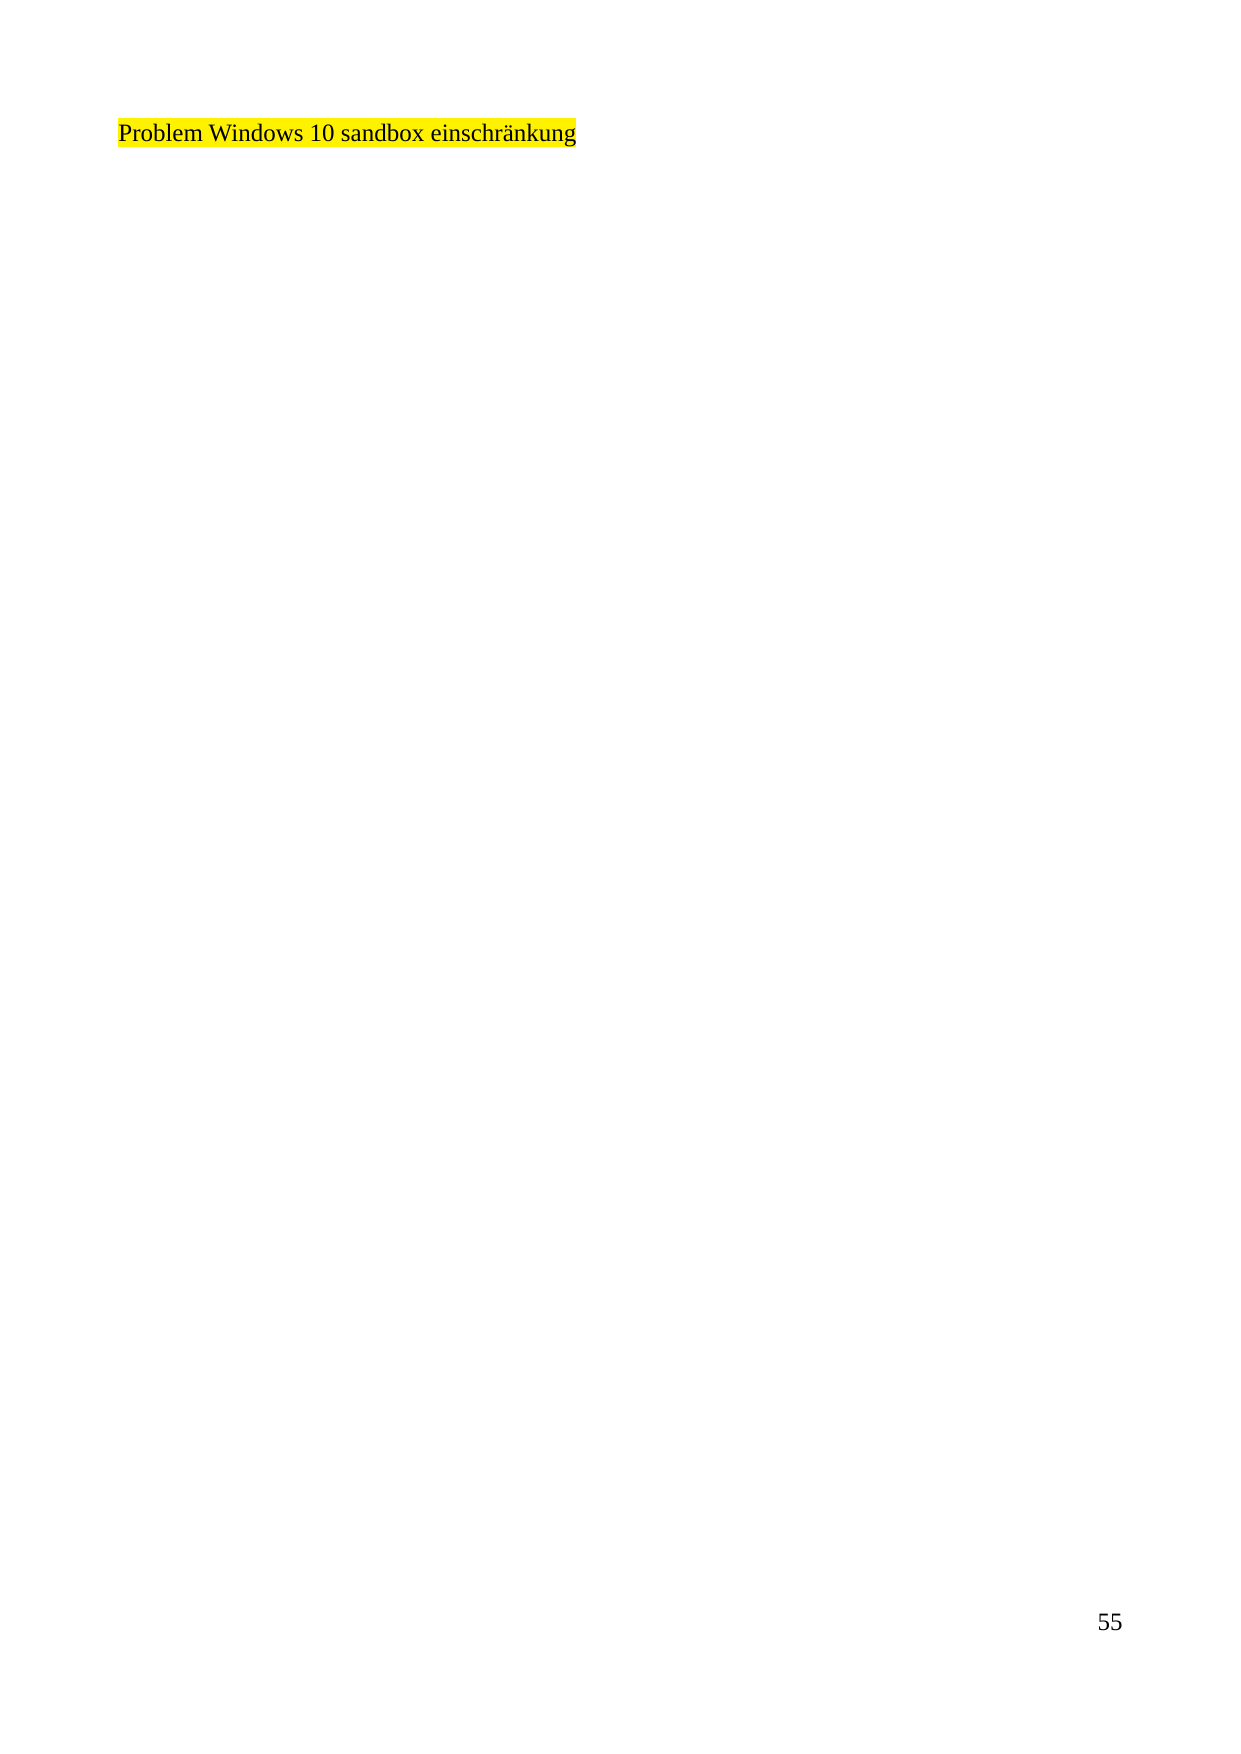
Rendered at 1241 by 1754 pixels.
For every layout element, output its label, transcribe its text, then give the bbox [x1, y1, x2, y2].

text Problem Windows 10 sandbox einschränkung [118, 118, 1122, 147]
